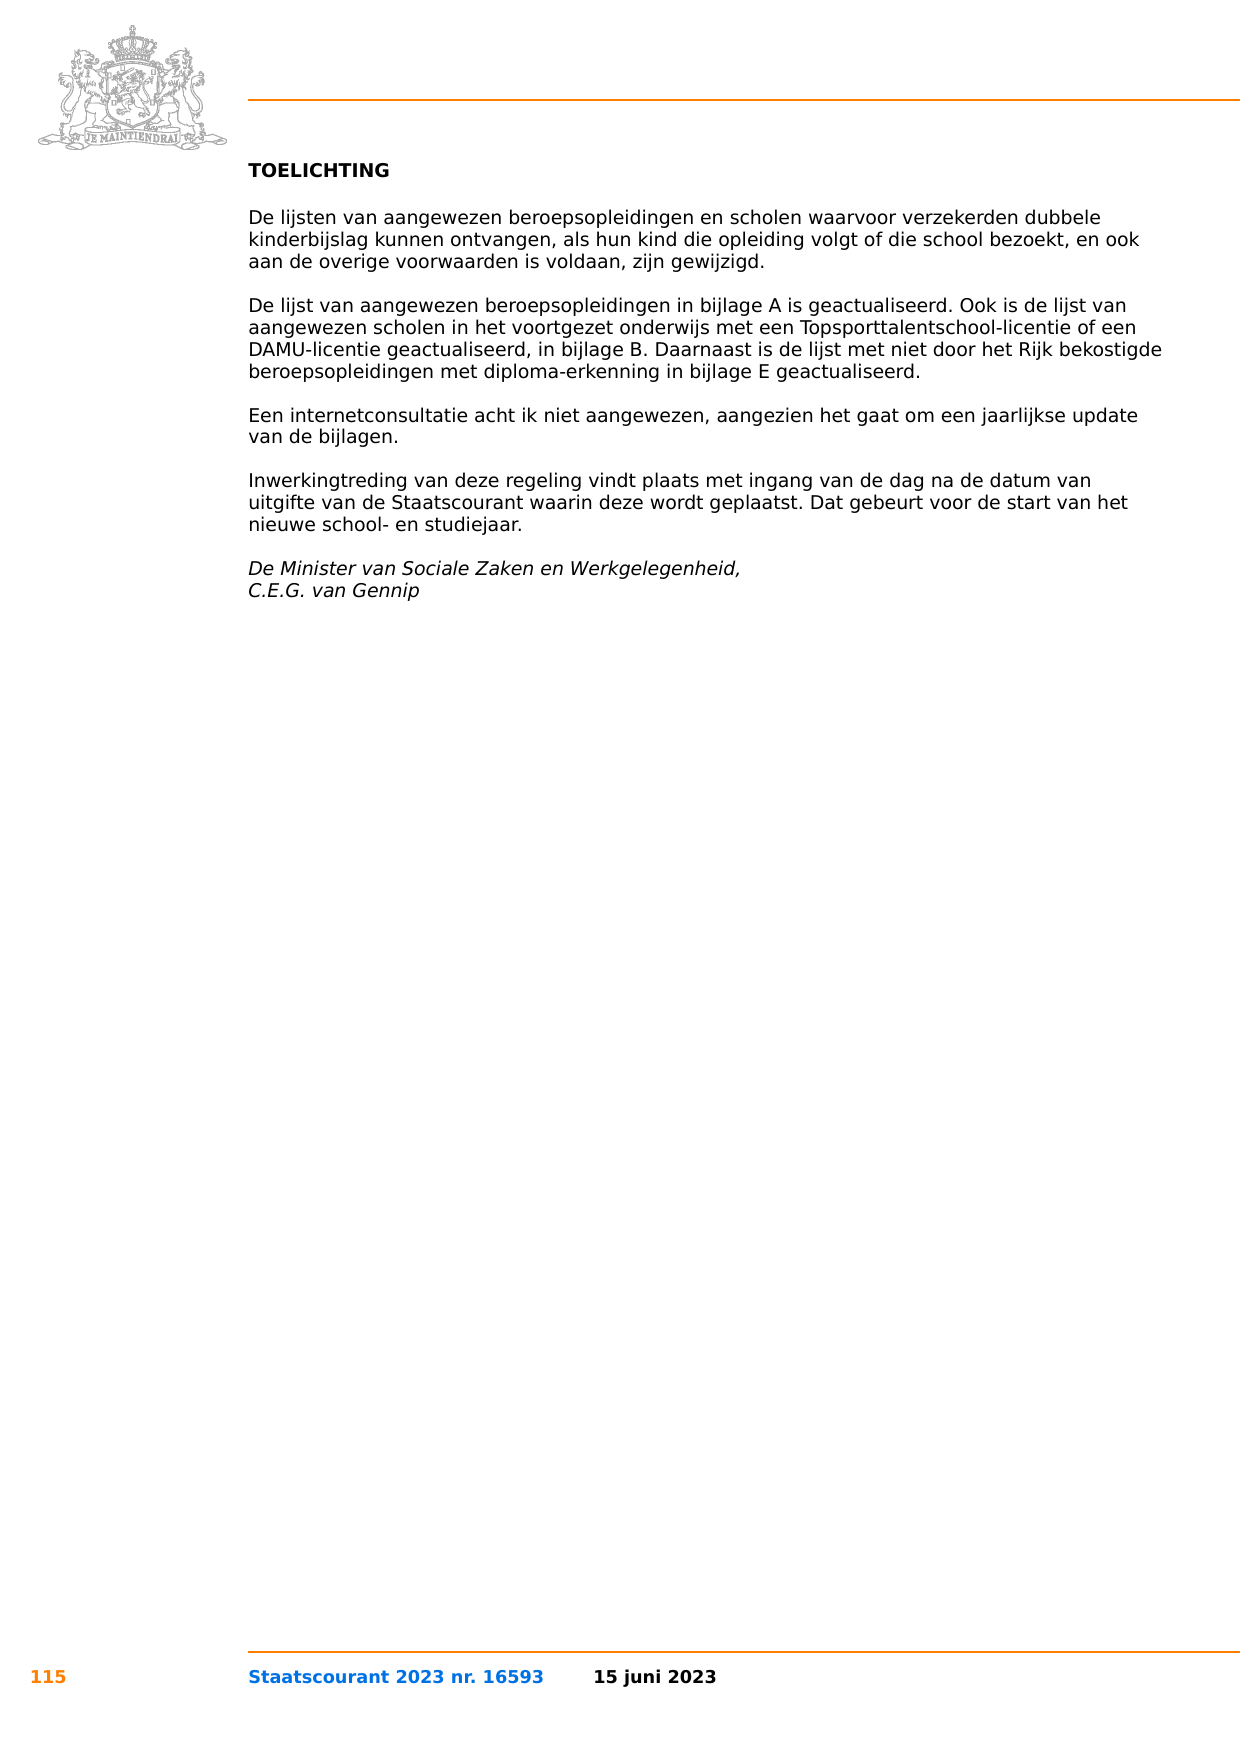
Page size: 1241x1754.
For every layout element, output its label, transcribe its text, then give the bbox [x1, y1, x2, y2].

text De Minister van Sociale Zaken en Werkgelegenheid, C.E.G. van Gennip [248, 558, 1163, 602]
picture [38, 25, 227, 150]
subtitle TOELICHTING [248, 160, 1163, 182]
text De lijsten van aangewezen beroepsopleidingen en scholen waarvoor verzekerden dubbele kinderbijslag kunnen ontvangen, als hun kind die opleiding volgt of die school bezoekt, en ook aan de overige voorwaarden is voldaan, zijn gewijzigd. [248, 207, 1163, 273]
text Inwerkingtreding van deze regeling vindt plaats met ingang van de dag na de datum van uitgifte van de Staatscourant waarin deze wordt geplaatst. Dat gebeurt voor de start van het nieuwe school- en studiejaar. [248, 470, 1163, 536]
text Een internetconsultatie acht ik niet aangewezen, aangezien het gaat om een jaarlijkse update van de bijlagen. [248, 404, 1163, 448]
text De lijst van aangewezen beroepsopleidingen in bijlage A is geactualiseerd. Ook is de lijst van aangewezen scholen in het voortgezet onderwijs met een Topsporttalentschool-licentie of een DAMU-licentie geactualiseerd, in bijlage B. Daarnaast is de lijst met niet door het Rijk bekostigde beroepsopleidingen met diploma-erkenning in bijlage E geactualiseerd. [248, 295, 1163, 383]
